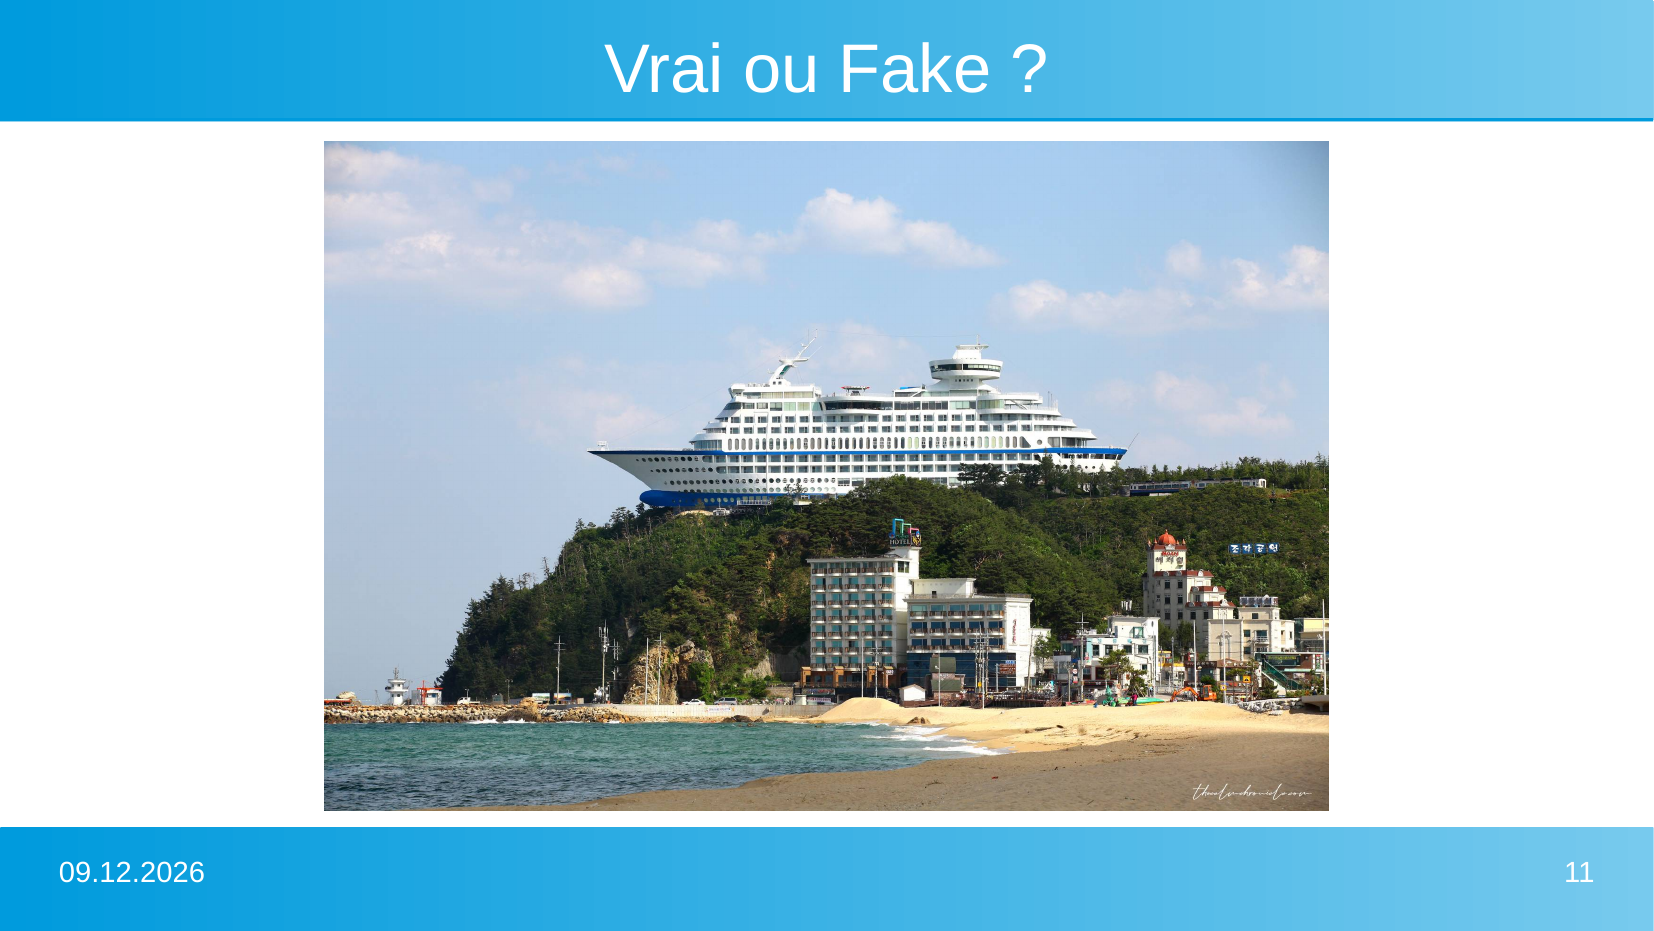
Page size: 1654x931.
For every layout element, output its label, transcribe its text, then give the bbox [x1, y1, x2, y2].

title Vrai ou Fake ? [59, 29, 1595, 108]
picture [324, 141, 1329, 812]
